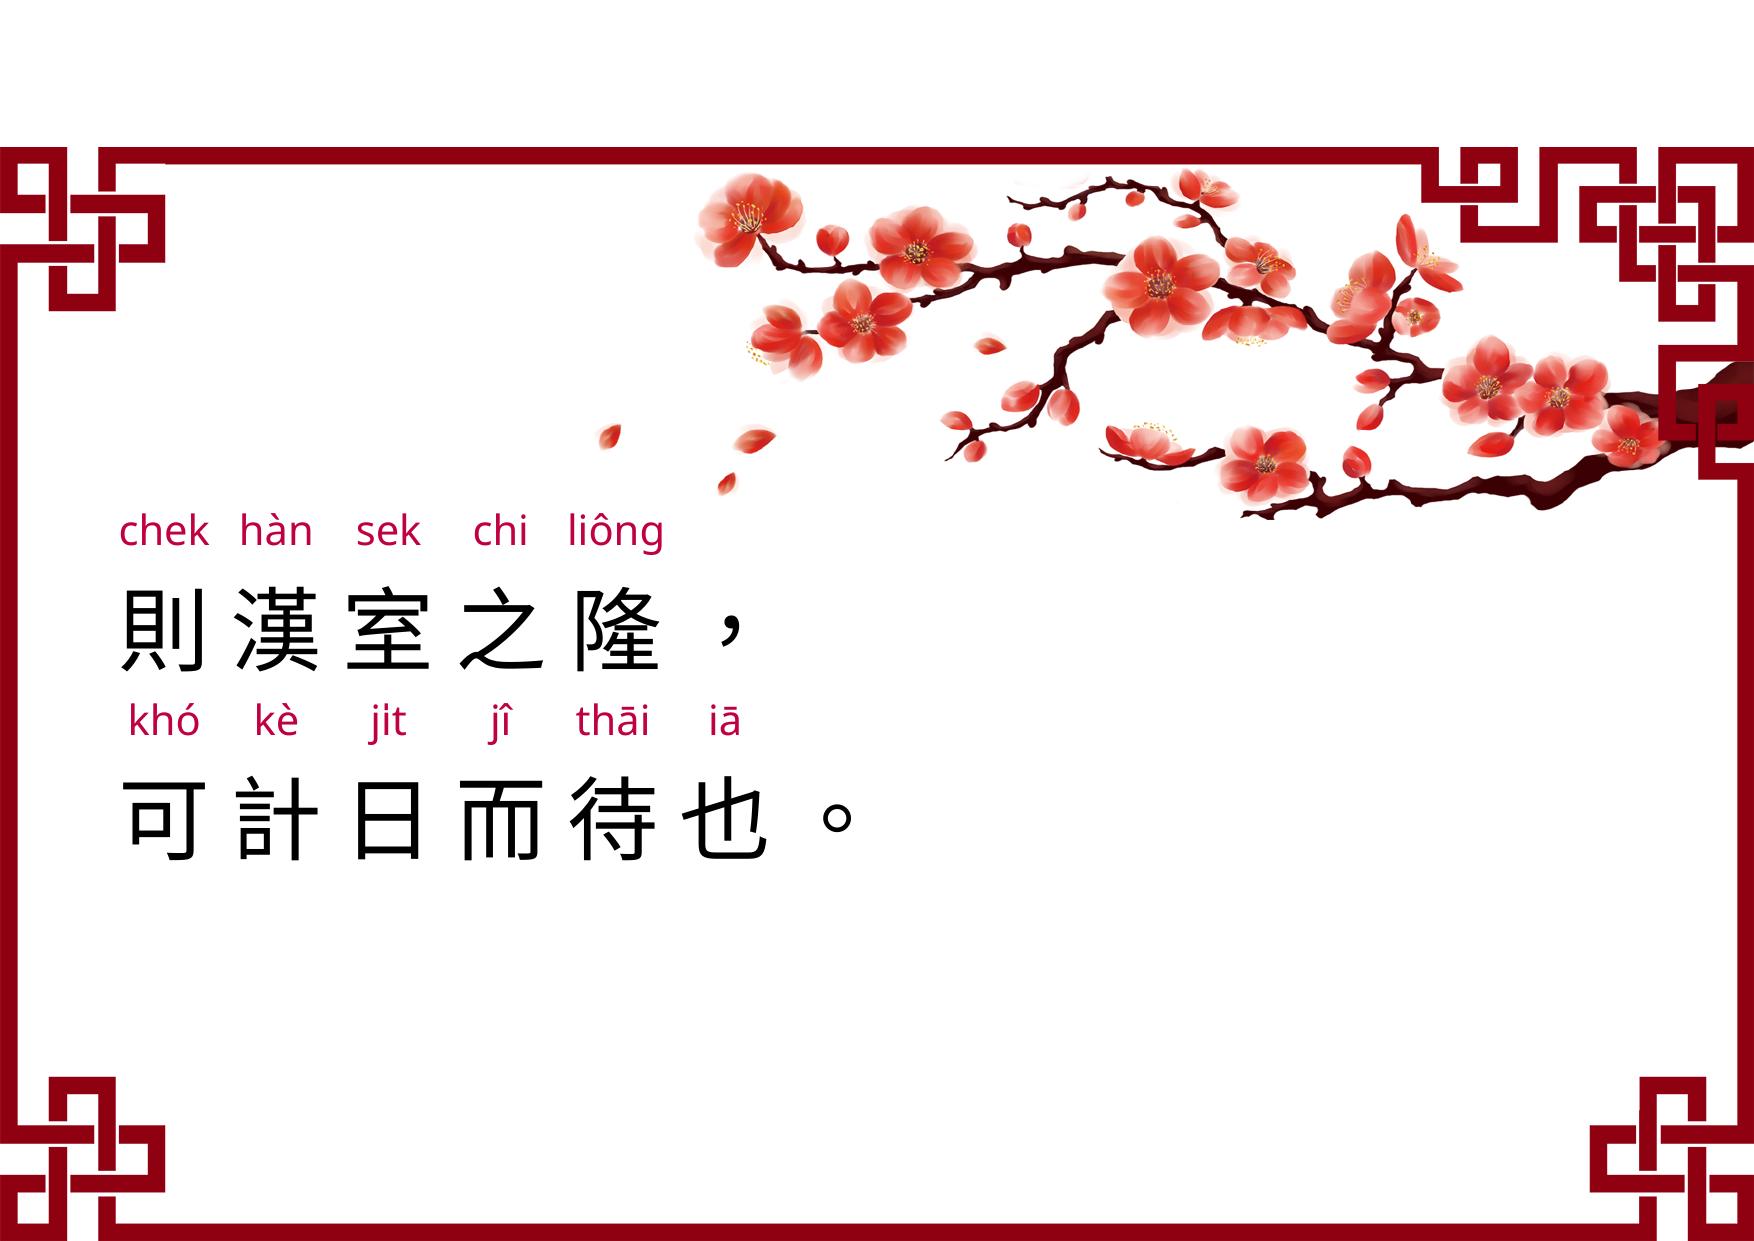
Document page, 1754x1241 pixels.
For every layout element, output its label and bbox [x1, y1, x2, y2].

picture [0, 147, 1754, 1241]
